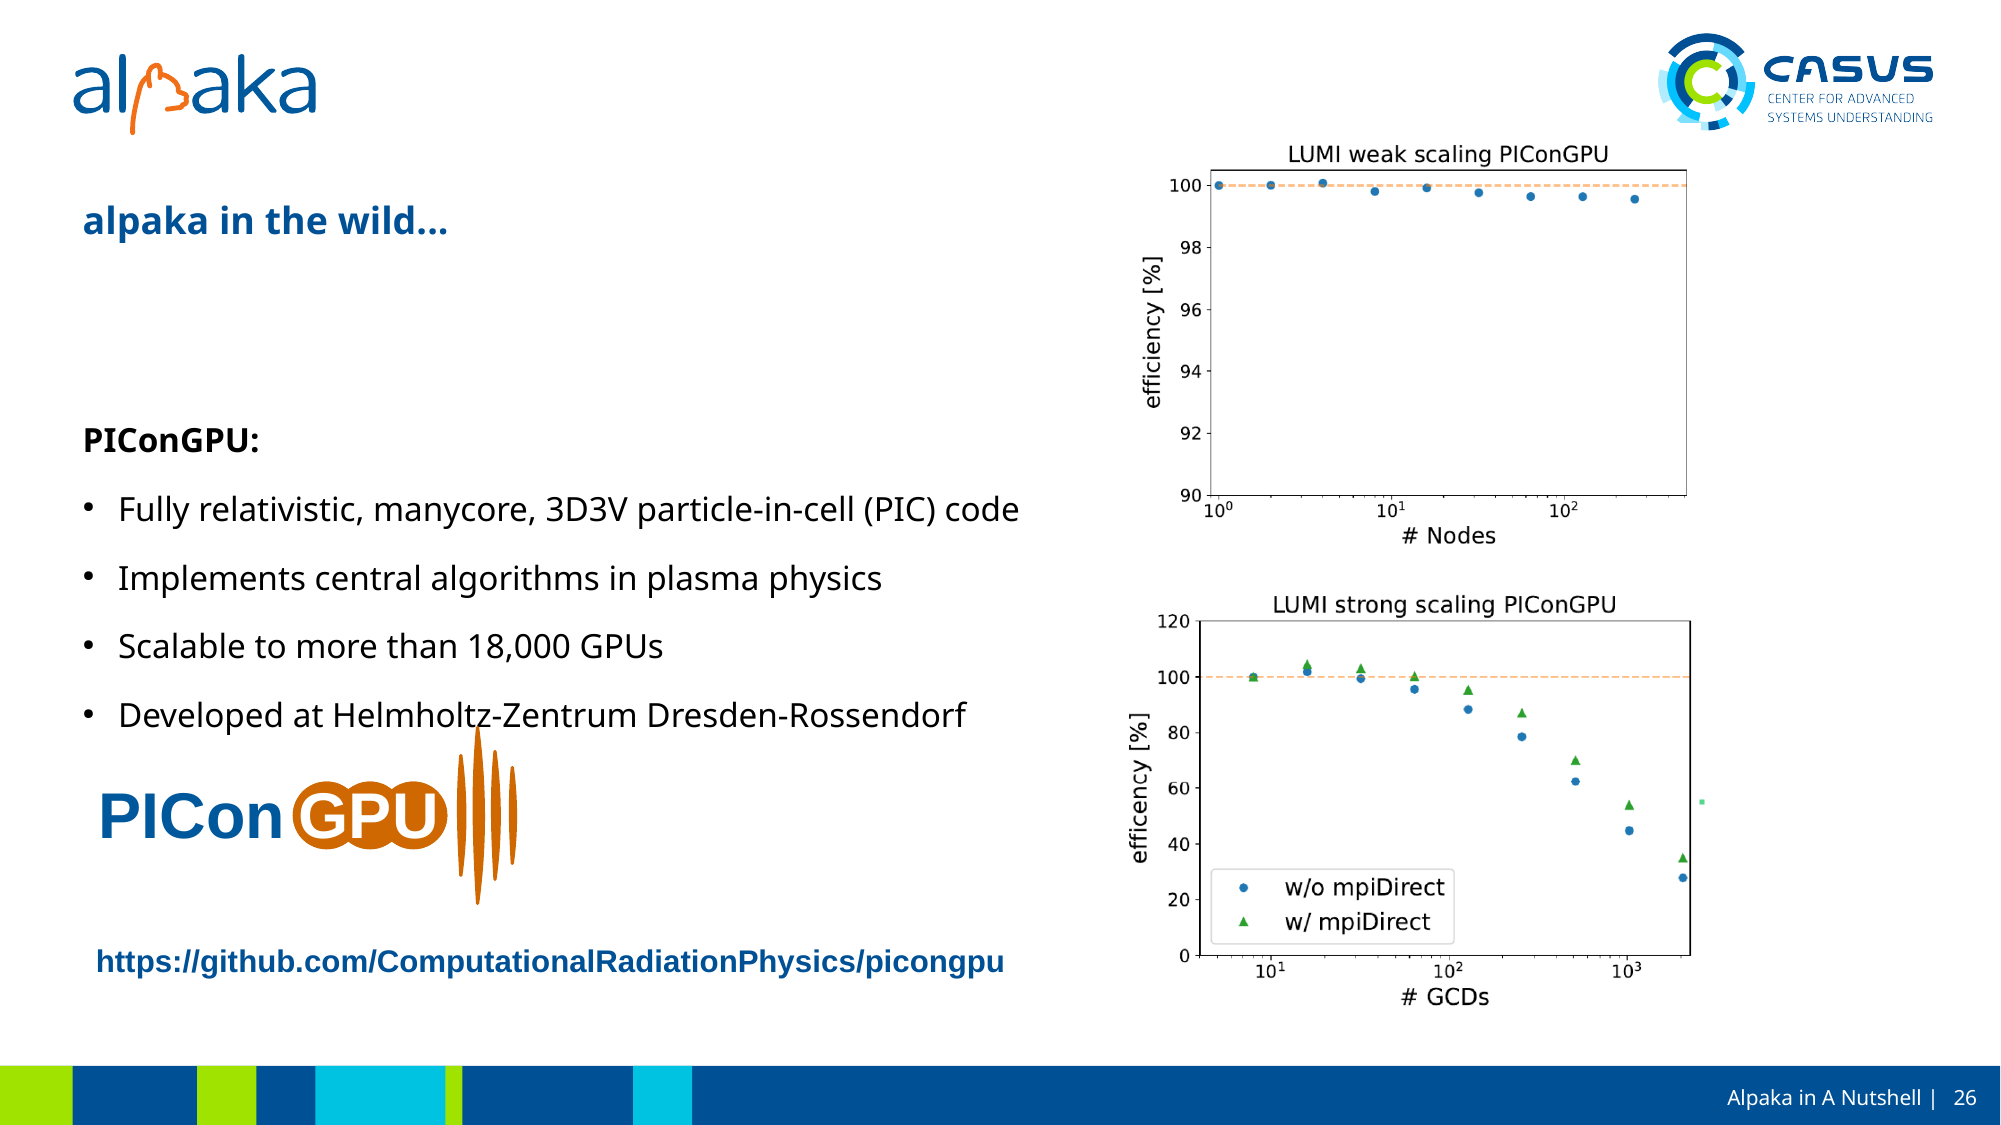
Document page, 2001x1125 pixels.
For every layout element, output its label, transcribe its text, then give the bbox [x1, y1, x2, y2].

text_box https://github.com/ComputationalRadiationPhysics/picongpu [71, 935, 1069, 1025]
list alpaka in the wild... PIConGPU: Fully relativistic, manycore, 3D3V particle-in-cell (PIC) code Implements central algorithms in plasma physics Scalable to more than 18,000 GPUs Developed at Helmholtz-Zentrum Dresden-Rossendorf [82, 194, 1058, 857]
picture [1122, 33, 1933, 1030]
picture [72, 53, 317, 136]
picture [94, 720, 526, 910]
